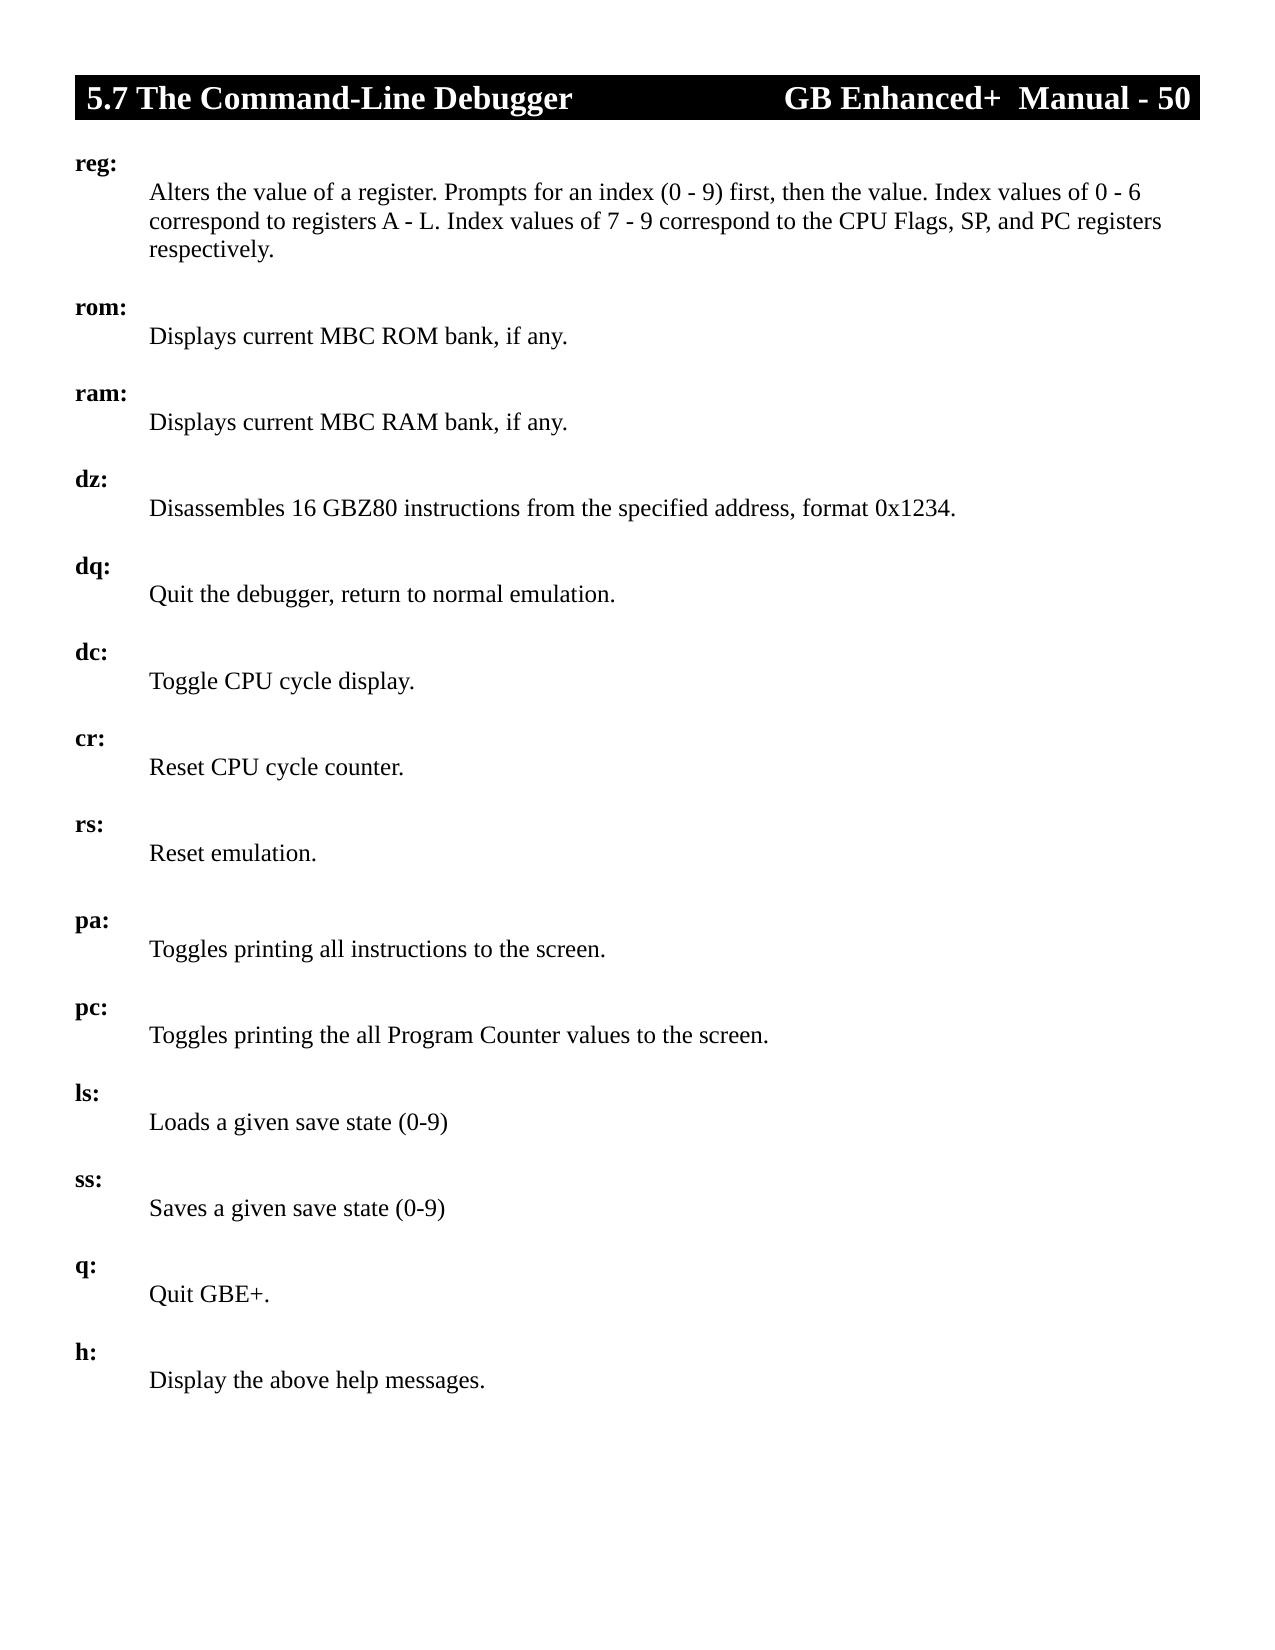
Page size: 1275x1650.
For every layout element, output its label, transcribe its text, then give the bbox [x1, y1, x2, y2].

text Saves a given save state (0-9) [75, 1193, 1200, 1222]
text dc: [75, 637, 1200, 666]
text dz: [75, 464, 1200, 493]
text 5.7 The Command-Line Debugger GB Enhanced+ Manual - 50 [75, 75, 1200, 119]
text Display the above help messages. [75, 1365, 1200, 1394]
text ls: [75, 1078, 1200, 1107]
text rs: [75, 809, 1200, 838]
text Reset emulation. [75, 838, 1200, 867]
text h: [75, 1337, 1200, 1365]
text reg: [75, 148, 1200, 177]
text Toggle CPU cycle display. [75, 666, 1200, 694]
text Disassembles 16 GBZ80 instructions from the specified address, format 0x1234. [75, 493, 1200, 522]
text Toggles printing the all Program Counter values to the screen. [75, 1020, 1200, 1049]
text rom: [75, 292, 1200, 321]
text Toggles printing all instructions to the screen. [75, 934, 1200, 963]
text Displays current MBC RAM bank, if any. [75, 407, 1200, 436]
text ss: [75, 1164, 1200, 1193]
text q: [75, 1250, 1200, 1279]
text Alters the value of a register. Prompts for an index (0 - 9) first, then the value. Index values of 0 - 6 correspond to registers A - L. Index values of 7 - 9 correspond to the CPU Flags, SP, and PC registers respectively. [75, 177, 1200, 263]
text ram: [75, 378, 1200, 407]
text Reset CPU cycle counter. [75, 752, 1200, 781]
text Loads a given save state (0-9) [75, 1107, 1200, 1135]
text dq: [75, 551, 1200, 579]
text Quit the debugger, return to normal emulation. [75, 579, 1200, 608]
text cr: [75, 723, 1200, 752]
text Quit GBE+. [75, 1279, 1200, 1308]
text Displays current MBC ROM bank, if any. [75, 321, 1200, 349]
text pc: [75, 992, 1200, 1020]
text pa: [75, 905, 1200, 934]
